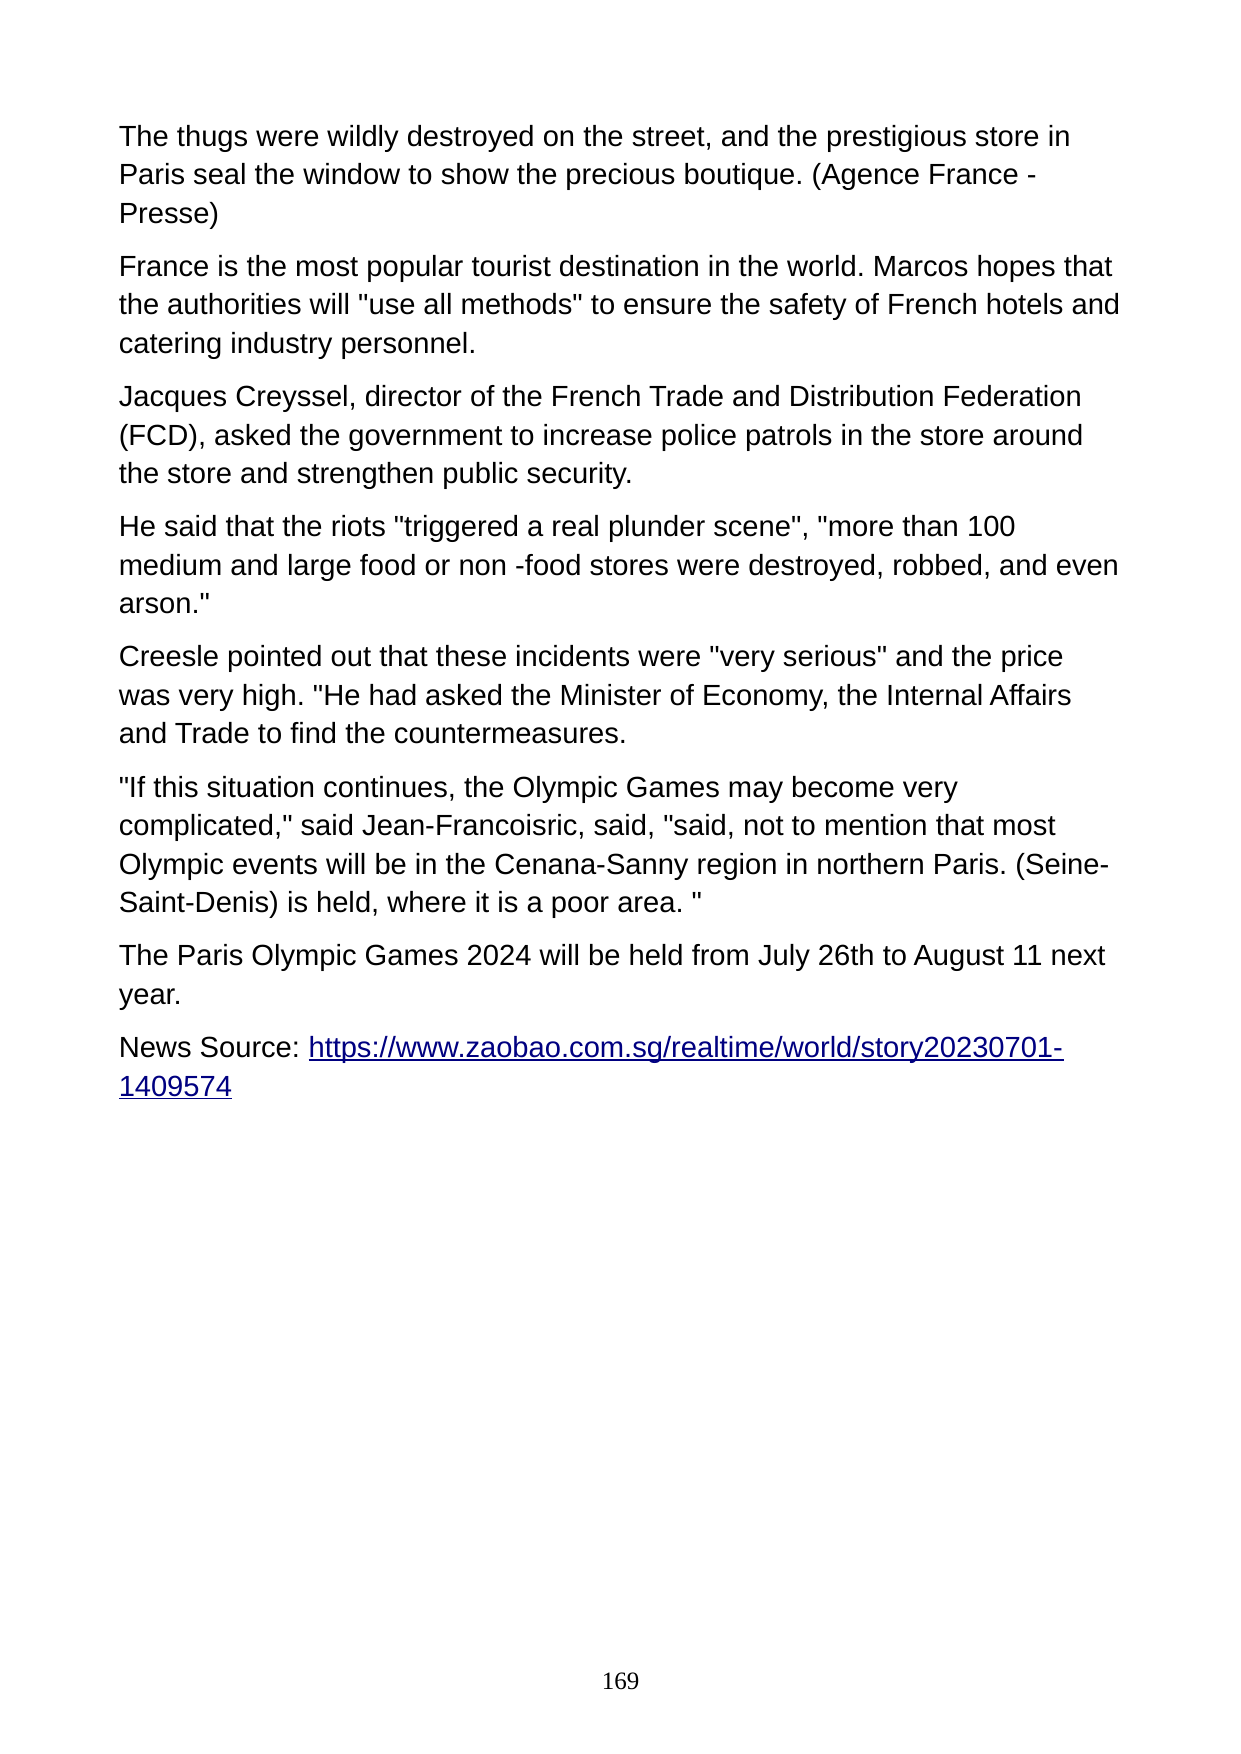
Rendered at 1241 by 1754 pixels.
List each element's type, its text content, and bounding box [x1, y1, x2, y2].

text He said that the riots "triggered a real plunder scene", "more than 100 medium and large food or non -food stores were destroyed, robbed, and even arson." [118, 509, 1122, 620]
text The Paris Olympic Games 2024 will be held from July 26th to August 11 next year. [118, 938, 1122, 1010]
text Creesle pointed out that these incidents were "very serious" and the price was very high. "He had asked the Minister of Economy, the Internal Affairs and Trade to find the countermeasures. [118, 639, 1122, 750]
text Jacques Creyssel, director of the French Trade and Distribution Federation (FCD), asked the government to increase police patrols in the store around the store and strengthen public security. [118, 379, 1122, 489]
text "If this situation continues, the Olympic Games may become very complicated," said Jean-Francoisric, said, "said, not to mention that most Olympic events will be in the Cenana-Sanny region in northern Paris. (Seine-Saint-Denis) is held, where it is a poor area. " [118, 769, 1122, 919]
text France is the most popular tourist destination in the world. Marcos hopes that the authorities will "use all methods" to ensure the safety of French hotels and catering industry personnel. [118, 249, 1122, 359]
text News Source: https://www.zaobao.com.sg/realtime/world/story20230701-1409574 [118, 1030, 1122, 1102]
text The thugs were wildly destroyed on the street, and the prestigious store in Paris seal the window to show the precious boutique. (Agence France -Presse) [118, 118, 1122, 229]
